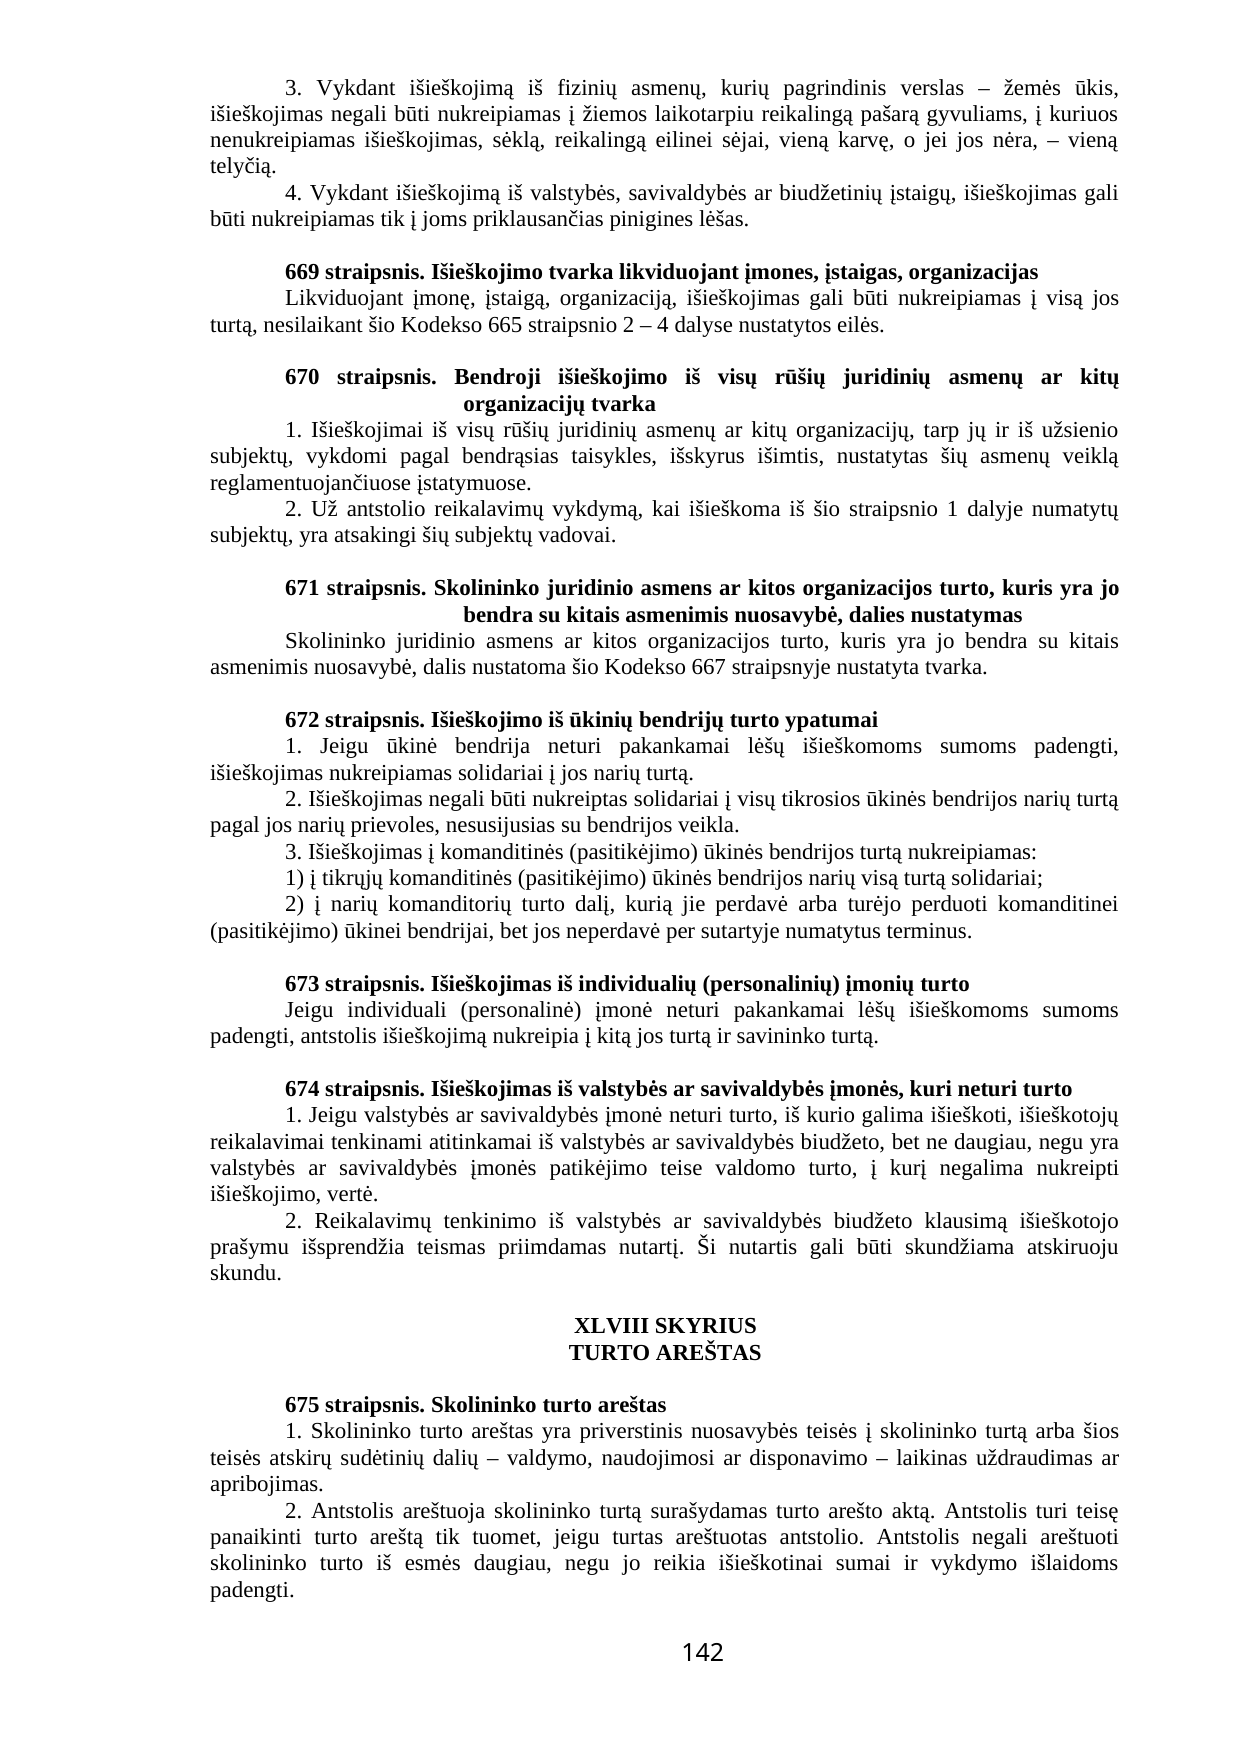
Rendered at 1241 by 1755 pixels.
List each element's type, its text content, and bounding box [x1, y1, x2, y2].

text 675 straipsnis. Skolininko turto areštas [210, 1391, 1120, 1418]
text 674 straipsnis. Išieškojimas iš valstybės ar savivaldybės įmonės, kuri neturi turto [285, 1075, 1120, 1101]
text 2. Antstolis areštuoja skolininko turtą surašydamas turto arešto aktą. Antstolis turi teisę panaikinti turto areštą tik tuomet, jeigu turtas areštuotas antstolio. Antstolis negali areštuoti skolininko turto iš esmės daugiau, negu jo reikia išieškotinai sumai ir vykdymo išlaidoms padengti. [210, 1497, 1120, 1602]
text 1. Jeigu valstybės ar savivaldybės įmonė neturi turto, iš kurio galima išieškoti, išieškotojų reikalavimai tenkinami atitinkamai iš valstybės ar savivaldybės biudžeto, bet ne daugiau, negu yra valstybės ar savivaldybės įmonės patikėjimo teise valdomo turto, į kurį negalima nukreipti išieškojimo, vertė. [210, 1101, 1120, 1207]
text 672 straipsnis. Išieškojimo iš ūkinių bendrijų turto ypatumai [210, 706, 1120, 732]
text Skolininko juridinio asmens ar kitos organizacijos turto, kuris yra jo bendra su kitais asmenimis nuosavybė, dalis nustatoma šio Kodekso 667 straipsnyje nustatyta tvarka. [210, 627, 1120, 680]
text Likviduojant įmonę, įstaigą, organizaciją, išieškojimas gali būti nukreipiamas į visą jos turtą, nesilaikant šio Kodekso 665 straipsnio 2 – 4 dalyse nustatytos eilės. [210, 284, 1120, 337]
text 2. Reikalavimų tenkinimo iš valstybės ar savivaldybės biudžeto klausimą išieškotojo prašymu išsprendžia teismas priimdamas nutartį. Ši nutartis gali būti skundžiama atskiruoju skundu. [210, 1207, 1120, 1286]
text 2) į narių komanditorių turto dalį, kurią jie perdavė arba turėjo perduoti komanditinei (pasitikėjimo) ūkinei bendrijai, bet jos neperdavė per sutartyje numatytus terminus. [210, 891, 1120, 943]
text 3. Išieškojimas į komanditinės (pasitikėjimo) ūkinės bendrijos turtą nukreipiamas: [210, 838, 1120, 864]
text 673 straipsnis. Išieškojimas iš individualių (personalinių) įmonių turto [210, 969, 1120, 996]
text 1) į tikrųjų komanditinės (pasitikėjimo) ūkinės bendrijos narių visą turtą solidariai; [210, 864, 1120, 891]
text 1. Skolininko turto areštas yra priverstinis nuosavybės teisės į skolininko turtą arba šios teisės atskirų sudėtinių dalių – valdymo, naudojimosi ar disponavimo – laikinas uždraudimas ar apribojimas. [210, 1418, 1120, 1497]
text 1. Išieškojimai iš visų rūšių juridinių asmenų ar kitų organizacijų, tarp jų ir iš užsienio subjektų, vykdomi pagal bendrąsias taisykles, išskyrus išimtis, nustatytas šių asmenų veiklą reglamentuojančiuose įstatymuose. [210, 416, 1120, 495]
text 3. Vykdant išieškojimą iš fizinių asmenų, kurių pagrindinis verslas – žemės ūkis, išieškojimas negali būti nukreipiamas į žiemos laikotarpiu reikalingą pašarą gyvuliams, į kuriuos nenukreipiamas išieškojimas, sėklą, reikalingą eilinei sėjai, vieną karvę, o jei jos nėra, – vieną telyčią. [210, 73, 1120, 179]
text 669 straipsnis. Išieškojimo tvarka likviduojant įmones, įstaigas, organizacijas [285, 258, 1120, 284]
text Jeigu individuali (personalinė) įmonė neturi pakankamai lėšų išieškomoms sumoms padengti, antstolis išieškojimą nukreipia į kitą jos turtą ir savininko turtą. [210, 996, 1120, 1049]
text 4. Vykdant išieškojimą iš valstybės, savivaldybės ar biudžetinių įstaigų, išieškojimas gali būti nukreipiamas tik į joms priklausančias pinigines lėšas. [210, 179, 1120, 232]
text 671 straipsnis. Skolininko juridinio asmens ar kitos organizacijos turto, kuris yra jo bendra su kitais asmenimis nuosavybė, dalies nustatymas [285, 574, 1120, 627]
text 670 straipsnis. Bendroji išieškojimo iš visų rūšių juridinių asmenų ar kitų organizacijų tvarka [285, 363, 1120, 416]
subtitle TURTO AREŠTAS [210, 1338, 1120, 1365]
text 1. Jeigu ūkinė bendrija neturi pakankamai lėšų išieškomoms sumoms padengti, išieškojimas nukreipiamas solidariai į jos narių turtą. [210, 732, 1120, 785]
text 2. Išieškojimas negali būti nukreiptas solidariai į visų tikrosios ūkinės bendrijos narių turtą pagal jos narių prievoles, nesusijusias su bendrijos veikla. [210, 785, 1120, 838]
text 2. Už antstolio reikalavimų vykdymą, kai išieškoma iš šio straipsnio 1 dalyje numatytų subjektų, yra atsakingi šių subjektų vadovai. [210, 495, 1120, 548]
subtitle XLVIII SKYRIUS [210, 1312, 1120, 1338]
